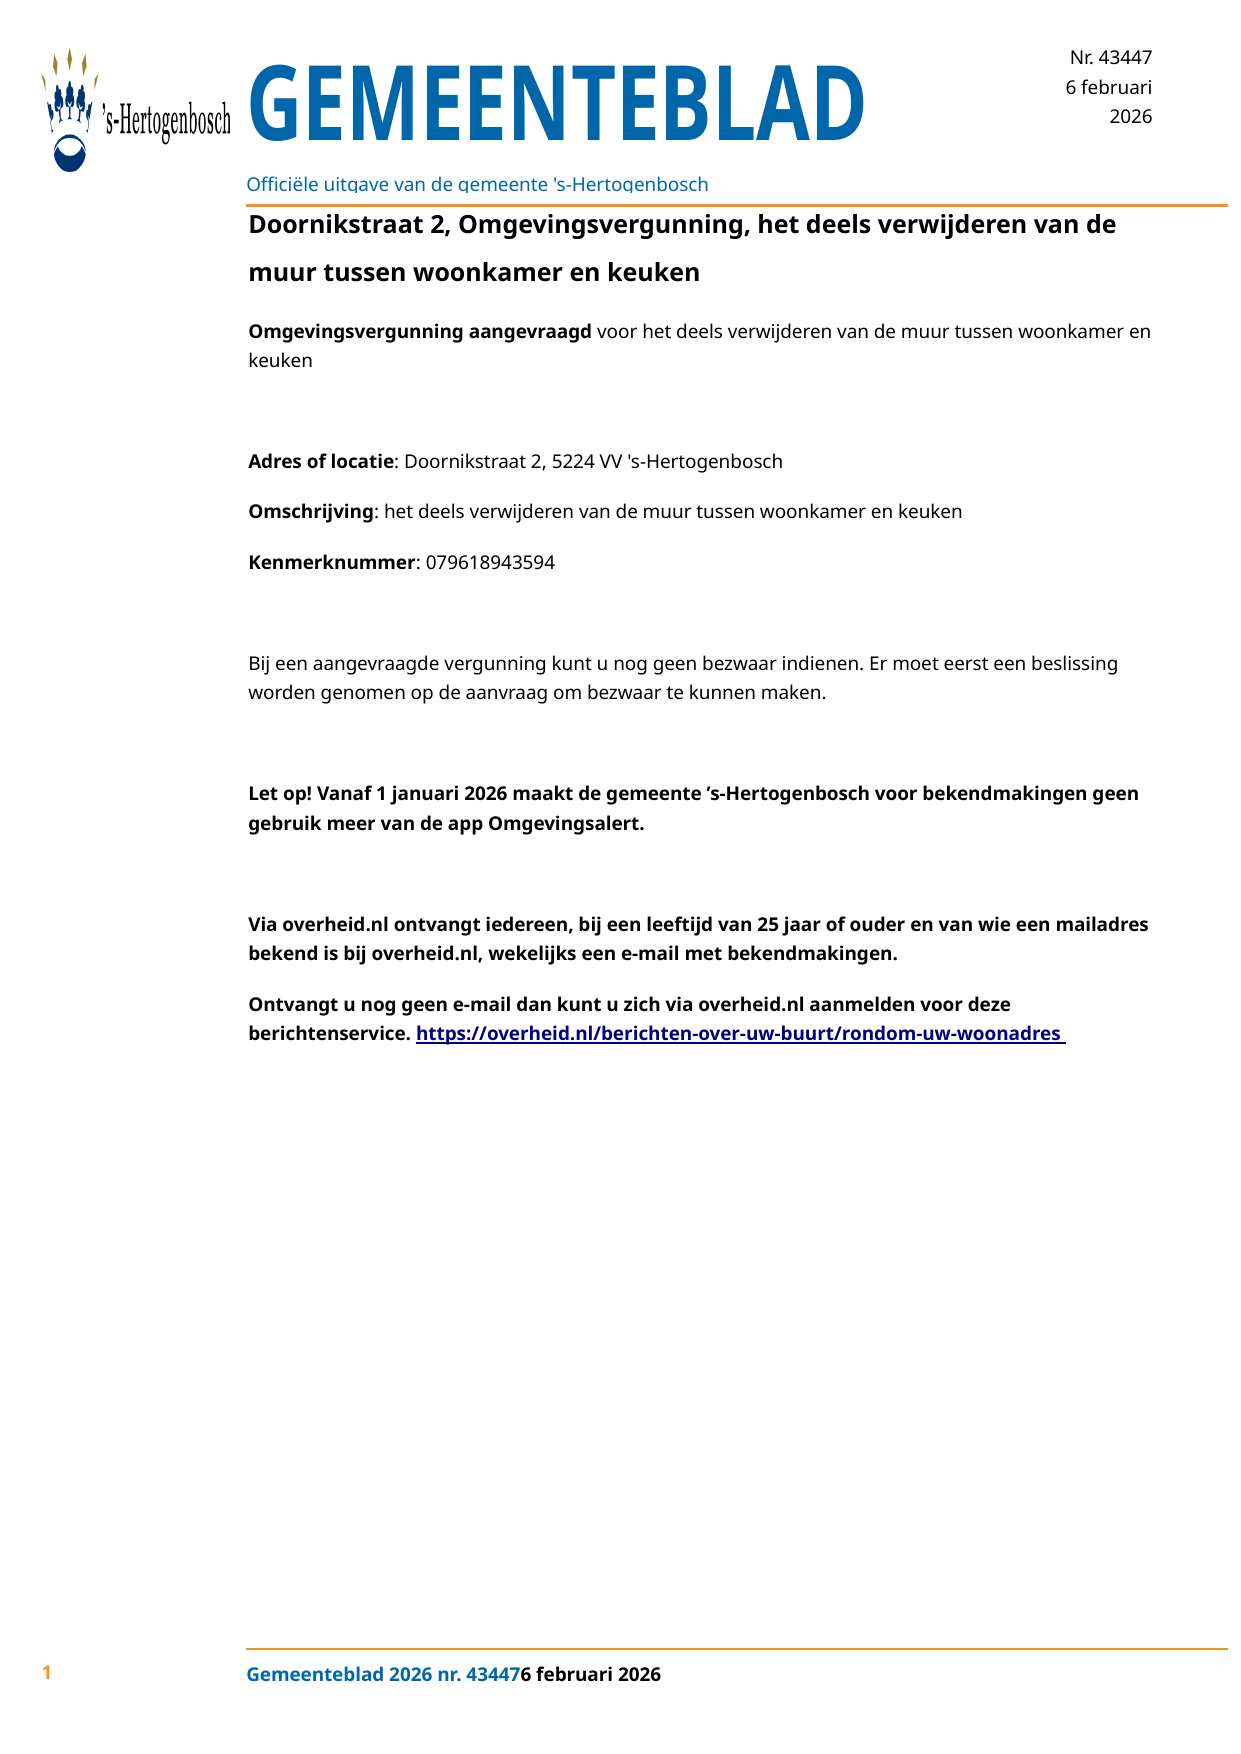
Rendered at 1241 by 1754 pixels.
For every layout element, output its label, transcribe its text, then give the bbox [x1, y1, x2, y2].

text Bij een aangevraagde vergunning kunt u nog geen bezwaar indienen. Er moet eerst een beslissing worden genomen op de aanvraag om bezwaar te kunnen maken. [248, 650, 1152, 705]
text Omgevingsvergunning aangevraagd voor het deels verwijderen van de muur tussen woonkamer en keuken [248, 318, 1152, 373]
text Omschrijving: het deels verwijderen van de muur tussen woonkamer en keuken [248, 499, 1152, 524]
text Via overheid.nl ontvangt iedereen, bij een leeftijd van 25 jaar of ouder en van wie een mailadres bekend is bij overheid.nl, wekelijks een e-mail met bekendmakingen. [248, 911, 1152, 966]
text Ontvangt u nog geen e-mail dan kunt u zich via overheid.nl aanmelden voor deze berichtenservice. https://overheid.nl/berichten-over-uw-buurt/rondom-uw-woonadres [248, 991, 1152, 1046]
picture [41, 47, 231, 172]
text Doornikstraat 2, Omgevingsvergunning, het deels verwijderen van de muur tussen woonkamer en keuken [248, 207, 1152, 288]
text Let op! Vanaf 1 januari 2026 maakt de gemeente ’s-Hertogenbosch voor bekendmakingen geen gebruik meer van de app Omgevingsalert. [248, 780, 1152, 836]
text Adres of locatie: Doornikstraat 2, 5224 VV 's-Hertogenbosch [248, 448, 1152, 474]
text Kenmerknummer: 079618943594 [248, 549, 1152, 575]
